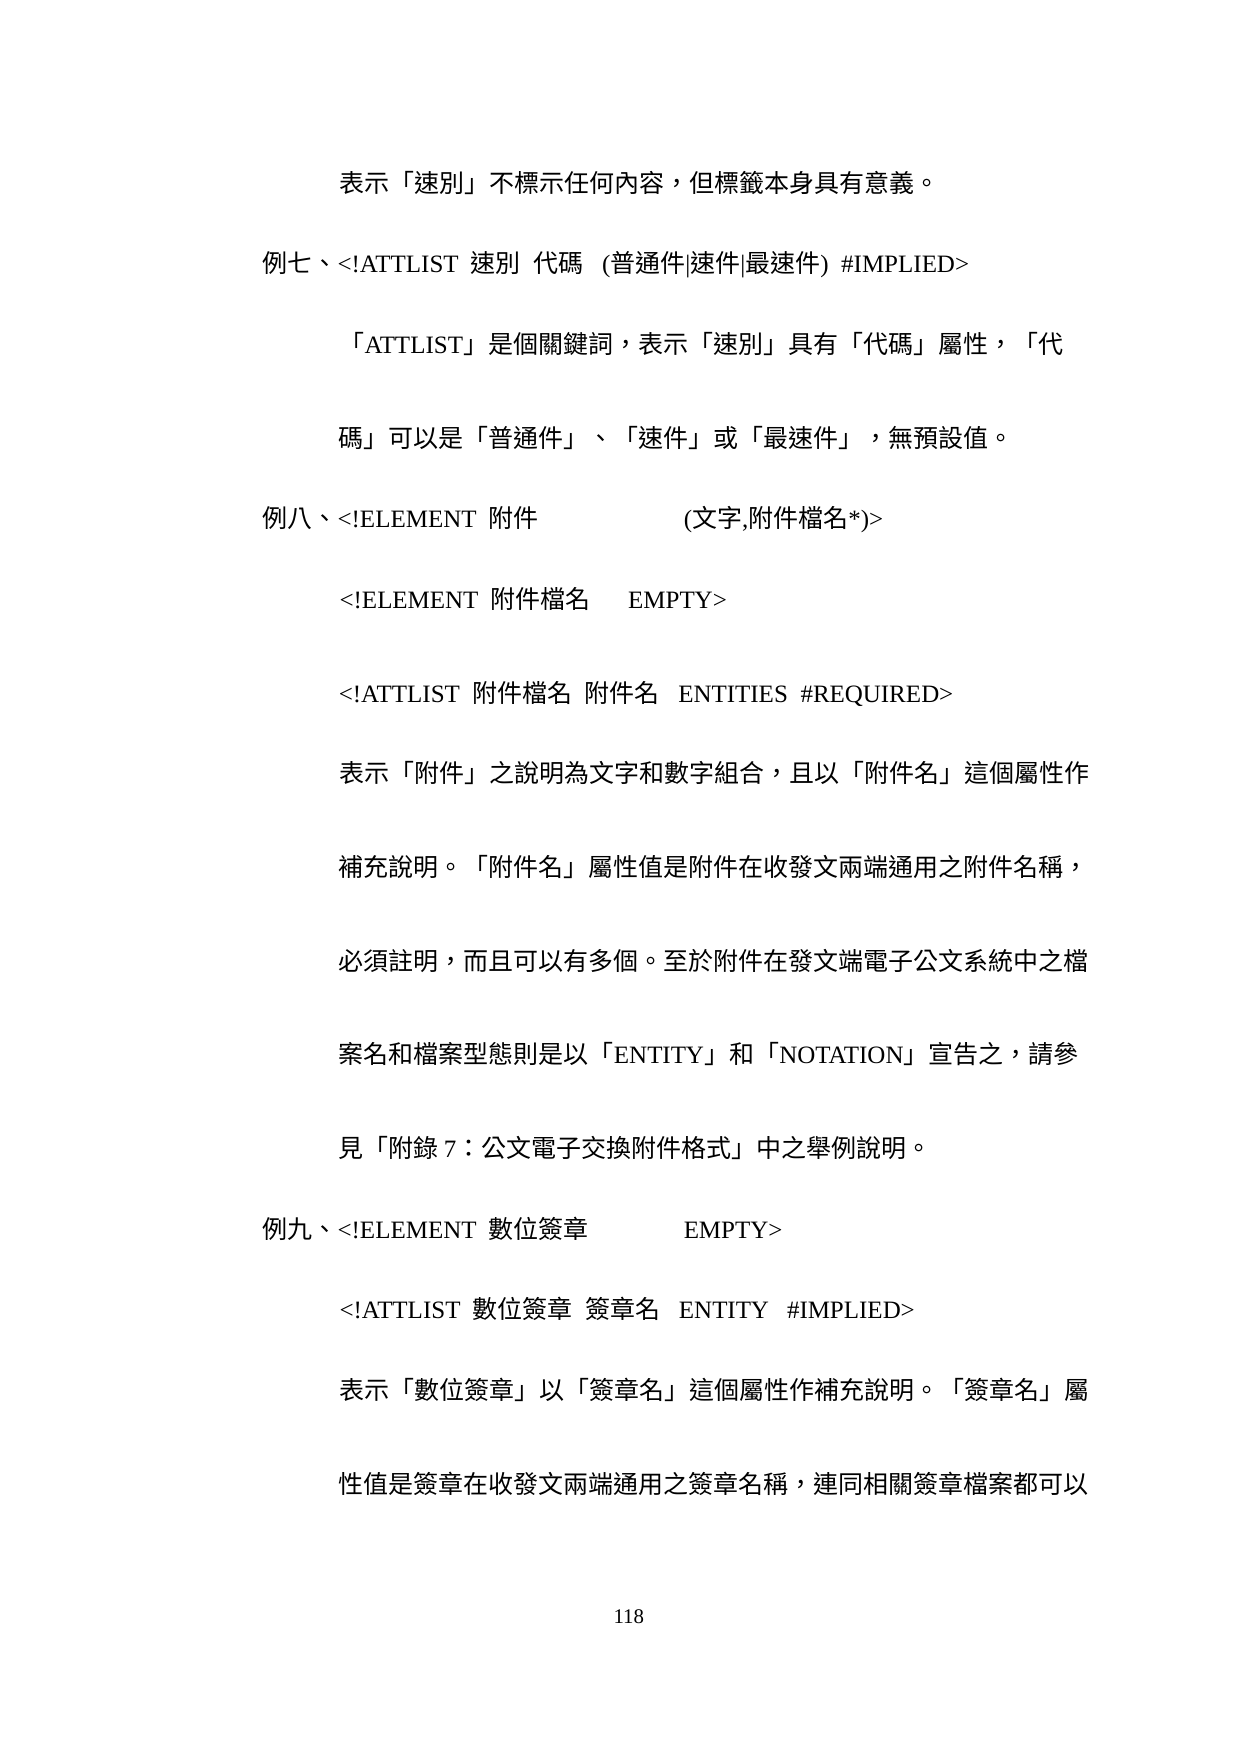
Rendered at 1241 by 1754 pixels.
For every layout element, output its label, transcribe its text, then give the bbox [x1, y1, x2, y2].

text 表示「速別」不標示任何內容，但標籤本身具有意義。 [339, 139, 1094, 202]
text <!ELEMENT 附件檔名 EMPTY> <!ATTLIST 附件檔名 附件名 ENTITIES #REQUIRED> [339, 556, 1094, 712]
text 例九、<!ELEMENT 數位簽章 EMPTY> [262, 1186, 1094, 1248]
text 「ATTLIST」是個關鍵詞，表示「速別」具有「代碼」屬性，「代碼」可以是「普通件」、「速件」或「最速件」，無預設值。 [339, 301, 1094, 457]
text 表示「數位簽章」以「簽章名」這個屬性作補充說明。「簽章名」屬性值是簽章在收發文兩端通用之簽章名稱，連同相關簽章檔案都可以 [339, 1347, 1094, 1503]
text <!ATTLIST 數位簽章 簽章名 ENTITY #IMPLIED> [339, 1266, 1094, 1329]
text 表示「附件」之說明為文字和數字組合，且以「附件名」這個屬性作補充說明。「附件名」屬性值是附件在收發文兩端通用之附件名稱，必須註明，而且可以有多個。至於附件在發文端電子公文系統中之檔案名和檔案型態則是以「ENTITY」和「NOTATION」宣告之，請參見「附錄7：公文電子交換附件格式」中之舉例說明。 [339, 730, 1094, 1168]
text 例八、<!ELEMENT 附件 (文字,附件檔名*)> [262, 475, 1094, 538]
text 例七、<!ATTLIST 速別 代碼 (普通件|速件|最速件) #IMPLIED> [262, 220, 1094, 283]
